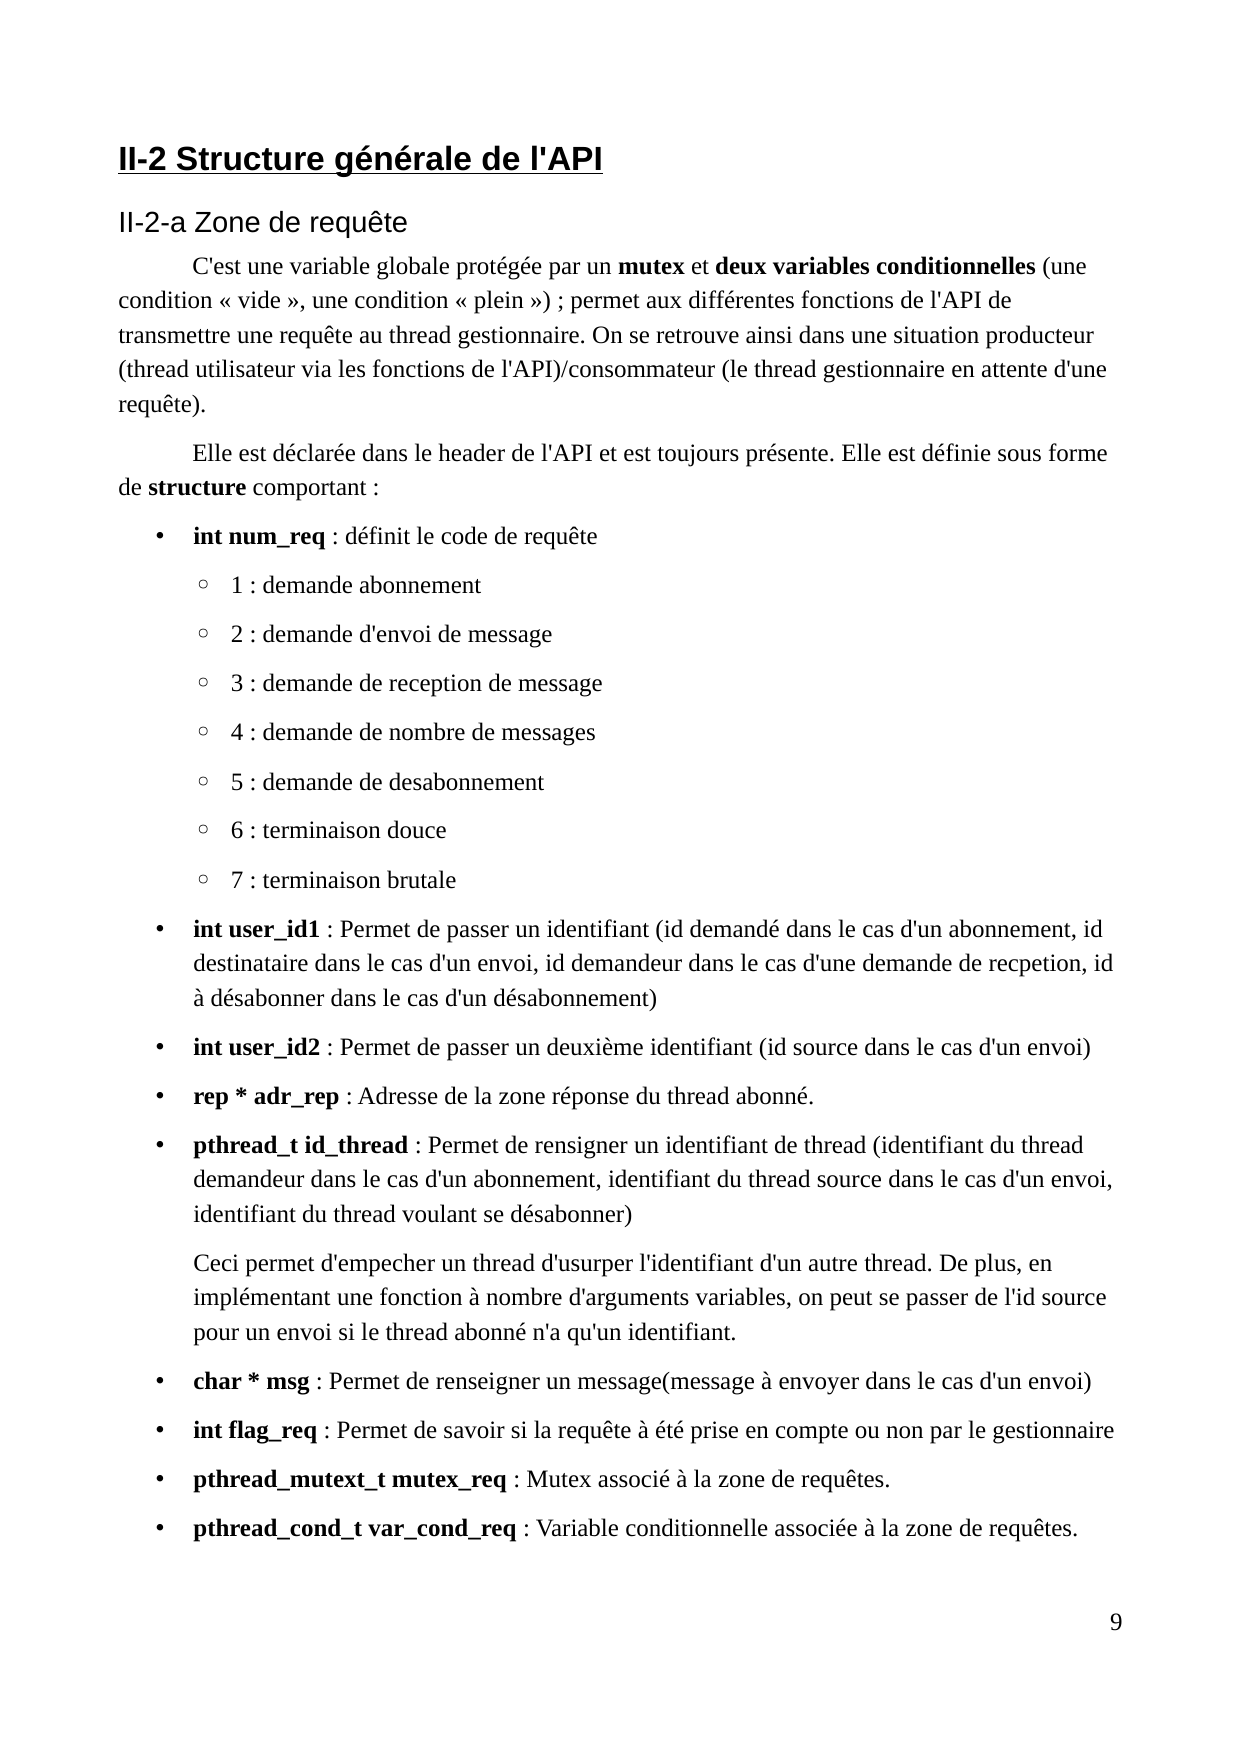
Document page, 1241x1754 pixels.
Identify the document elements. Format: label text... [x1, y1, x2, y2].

list pthread_mutext_t mutex_req : Mutex associé à la zone de requêtes. [156, 1464, 1122, 1493]
list int num_req : définit le code de requête [156, 521, 1122, 550]
list pthread_cond_t var_cond_req : Variable conditionnelle associée à la zone de requêtes. [156, 1513, 1122, 1542]
list 5 : demande de desabonnement [193, 767, 1122, 795]
subtitle II-2 Structure générale de l'API [118, 139, 1122, 178]
list 6 : terminaison douce [193, 816, 1122, 844]
list 7 : terminaison brutale [193, 865, 1122, 893]
list int flag_req : Permet de savoir si la requête à été prise en compte ou non par le gestionnaire [156, 1415, 1122, 1444]
list 3 : demande de reception de message [193, 668, 1122, 697]
list char * msg : Permet de renseigner un message(message à envoyer dans le cas d'un envoi) [156, 1366, 1122, 1395]
list pthread_t id_thread : Permet de rensigner un identifiant de thread (identifiant du thread demandeur dans le cas d'un abonnement, identifiant du thread source dans le cas d'un envoi, identifiant du thread voulant se désabonner) [156, 1130, 1122, 1228]
list Ceci permet d'empecher un thread d'usurper l'identifiant d'un autre thread. De plus, en implémentant une fonction à nombre d'arguments variables, on peut se passer de l'id source pour un envoi si le thread abonné n'a qu'un identifiant. [156, 1248, 1122, 1346]
list 4 : demande de nombre de messages [193, 717, 1122, 746]
list 1 : demande abonnement [193, 570, 1122, 599]
text C'est une variable globale protégée par un mutex et deux variables conditionnelles (une condition « vide », une condition « plein ») ; permet aux différentes fonctions de l'API de transmettre une requête au thread gestionnaire. On se retrouve ainsi dans une situation producteur (thread utilisateur via les fonctions de l'API)/consommateur (le thread gestionnaire en attente d'une requête). [118, 251, 1122, 417]
list 2 : demande d'envoi de message [193, 619, 1122, 648]
list int user_id1 : Permet de passer un identifiant (id demandé dans le cas d'un abonnement, id destinataire dans le cas d'un envoi, id demandeur dans le cas d'une demande de recpetion, id à désabonner dans le cas d'un désabonnement) [156, 914, 1122, 1011]
list rep * adr_rep : Adresse de la zone réponse du thread abonné. [156, 1081, 1122, 1109]
text Elle est déclarée dans le header de l'API et est toujours présente. Elle est définie sous forme de structure comportant : [118, 438, 1122, 501]
subtitle II-2-a Zone de requête [118, 205, 1122, 238]
list int user_id2 : Permet de passer un deuxième identifiant (id source dans le cas d'un envoi) [156, 1032, 1122, 1061]
